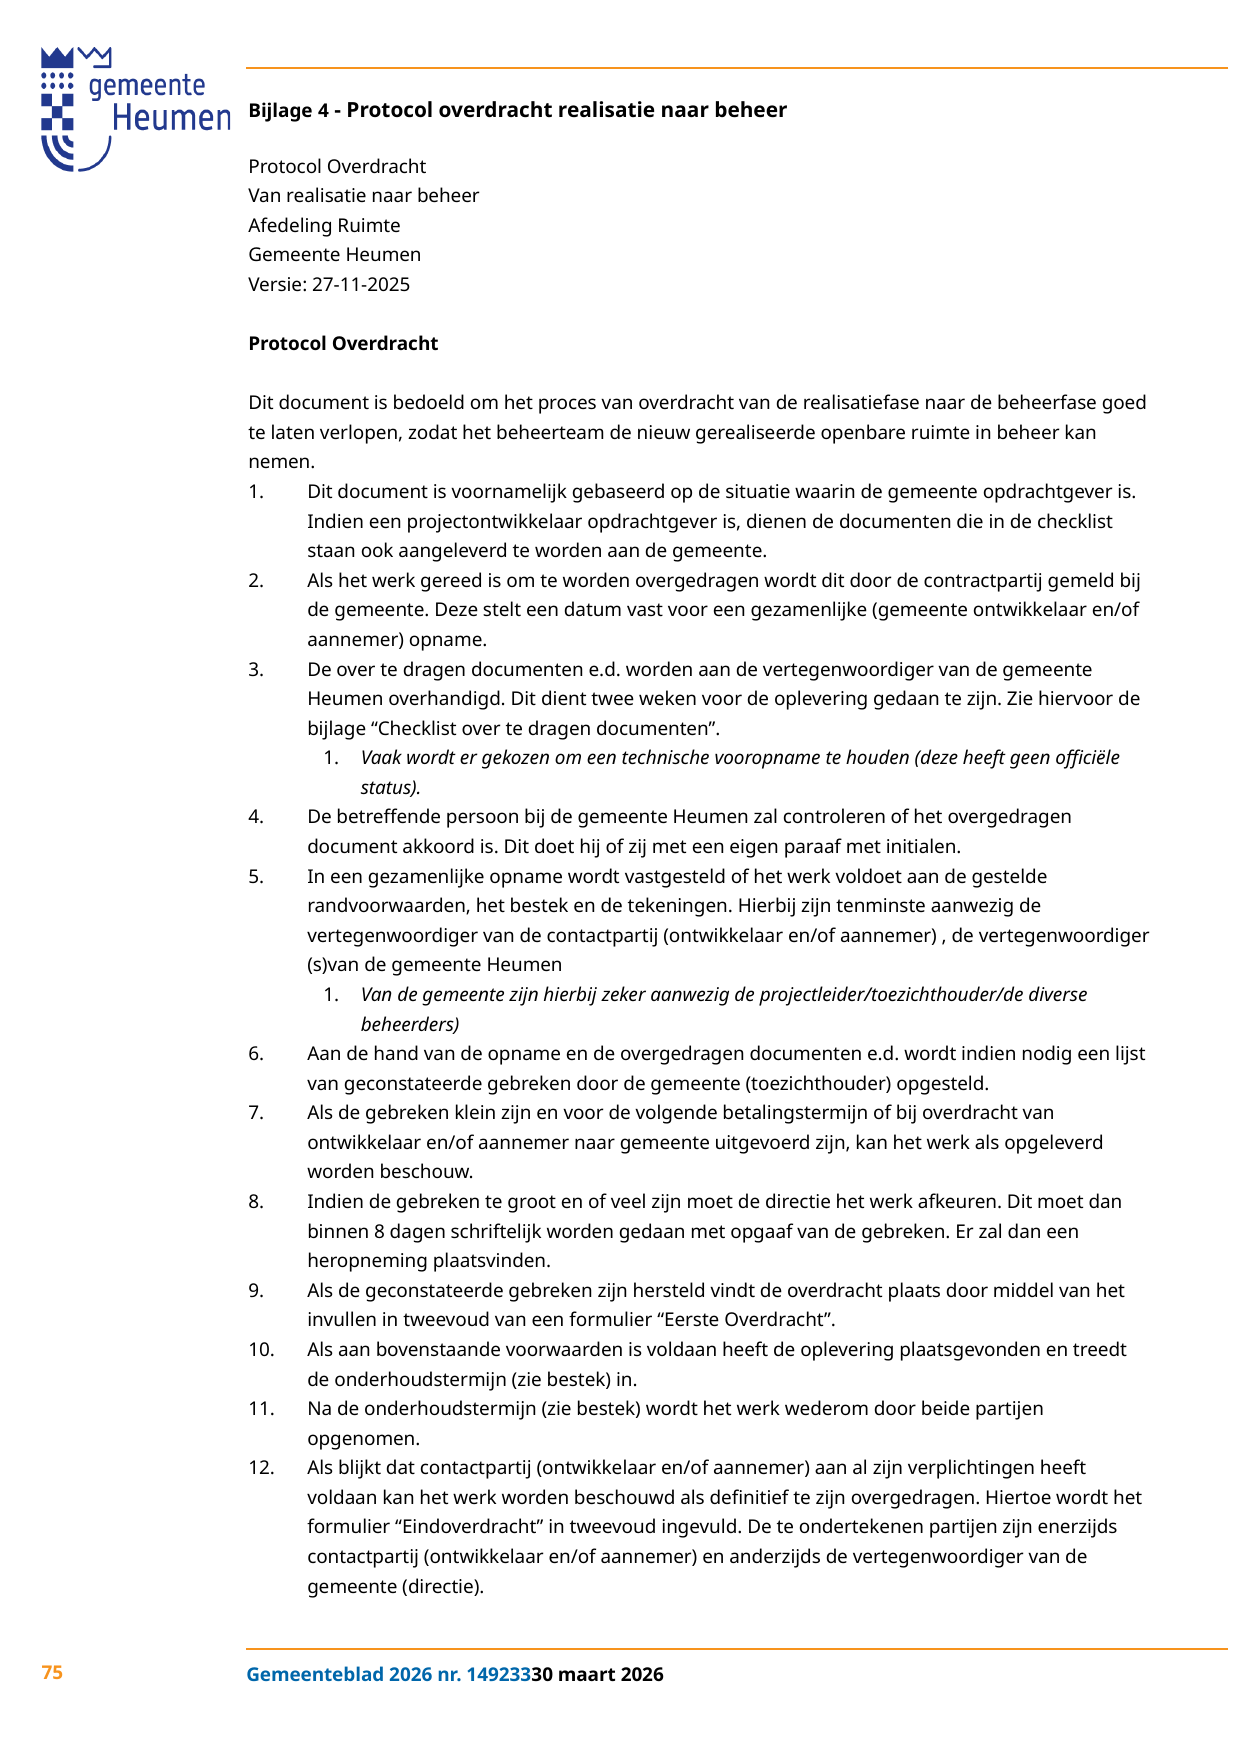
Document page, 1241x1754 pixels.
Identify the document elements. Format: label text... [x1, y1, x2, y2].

text Gemeente Heumen [248, 242, 1152, 267]
list De over te dragen documenten e.d. worden aan de vertegenwoordiger van de gemeente Heumen overhandigd. Dit dient twee weken voor de oplevering gedaan te zijn. Zie hiervoor de bijlage “Checklist over te dragen documenten”. [248, 656, 1152, 741]
list Als de geconstateerde gebreken zijn hersteld vindt de overdracht plaats door middel van het invullen in tweevoud van een formulier “Eerste Overdracht”. [248, 1277, 1152, 1332]
text Bijlage 4 - Protocol overdracht realisatie naar beheer [248, 95, 1152, 123]
text Protocol Overdracht [248, 153, 1152, 179]
list Als de gebreken klein zijn en voor de volgende betalingstermijn of bij overdracht van ontwikkelaar en/of aannemer naar gemeente uitgevoerd zijn, kan het werk als opgeleverd worden beschouw. [248, 1099, 1152, 1184]
list Na de onderhoudstermijn (zie bestek) wordt het werk wederom door beide partijen opgenomen. [248, 1395, 1152, 1451]
list In een gezamenlijke opname wordt vastgesteld of het werk voldoet aan de gestelde randvoorwaarden, het bestek en de tekeningen. Hierbij zijn tenminste aanwezig de vertegenwoordiger van de contactpartij (ontwikkelaar en/of aannemer) , de vertegenwoordiger (s)van de gemeente Heumen [248, 863, 1152, 977]
text Protocol Overdracht [248, 330, 1152, 356]
text Afedeling Ruimte [248, 212, 1152, 238]
text Dit document is bedoeld om het proces van overdracht van de realisatiefase naar de beheerfase goed te laten verlopen, zodat het beheerteam de nieuw gerealiseerde openbare ruimte in beheer kan nemen. [248, 389, 1152, 474]
list Vaak wordt er gekozen om een technische vooropname te houden (deze heeft geen officiële status). [323, 744, 1152, 800]
text Van realisatie naar beheer [248, 182, 1152, 208]
list Aan de hand van de opname en de overgedragen documenten e.d. wordt indien nodig een lijst van geconstateerde gebreken door de gemeente (toezichthouder) opgesteld. [248, 1040, 1152, 1096]
list Als het werk gereed is om te worden overgedragen wordt dit door de contractpartij gemeld bij de gemeente. Deze stelt een datum vast voor een gezamenlijke (gemeente ontwikkelaar en/of aannemer) opname. [248, 567, 1152, 652]
list De betreffende persoon bij de gemeente Heumen zal controleren of het overgedragen document akkoord is. Dit doet hij of zij met een eigen paraaf met initialen. [248, 804, 1152, 859]
list Indien de gebreken te groot en of veel zijn moet de directie het werk afkeuren. Dit moet dan binnen 8 dagen schriftelijk worden gedaan met opgaaf van de gebreken. Er zal dan een heropneming plaatsvinden. [248, 1188, 1152, 1273]
picture [41, 47, 231, 172]
list Als aan bovenstaande voorwaarden is voldaan heeft de oplevering plaatsgevonden en treedt de onderhoudstermijn (zie bestek) in. [248, 1336, 1152, 1392]
list Van de gemeente zijn hierbij zeker aanwezig de projectleider/toezichthouder/de diverse beheerders) [323, 981, 1152, 1037]
list Dit document is voornamelijk gebaseerd op de situatie waarin de gemeente opdrachtgever is. Indien een projectontwikkelaar opdrachtgever is, dienen de documenten die in de checklist staan ook aangeleverd te worden aan de gemeente. [248, 478, 1152, 563]
list Als blijkt dat contactpartij (ontwikkelaar en/of aannemer) aan al zijn verplichtingen heeft voldaan kan het werk worden beschouwd als definitief te zijn overgedragen. Hiertoe wordt het formulier “Eindoverdracht” in tweevoud ingevuld. De te ondertekenen partijen zijn enerzijds contactpartij (ontwikkelaar en/of aannemer) en anderzijds de vertegenwoordiger van de gemeente (directie). [248, 1454, 1152, 1599]
text Versie: 27-11-2025 [248, 271, 1152, 297]
